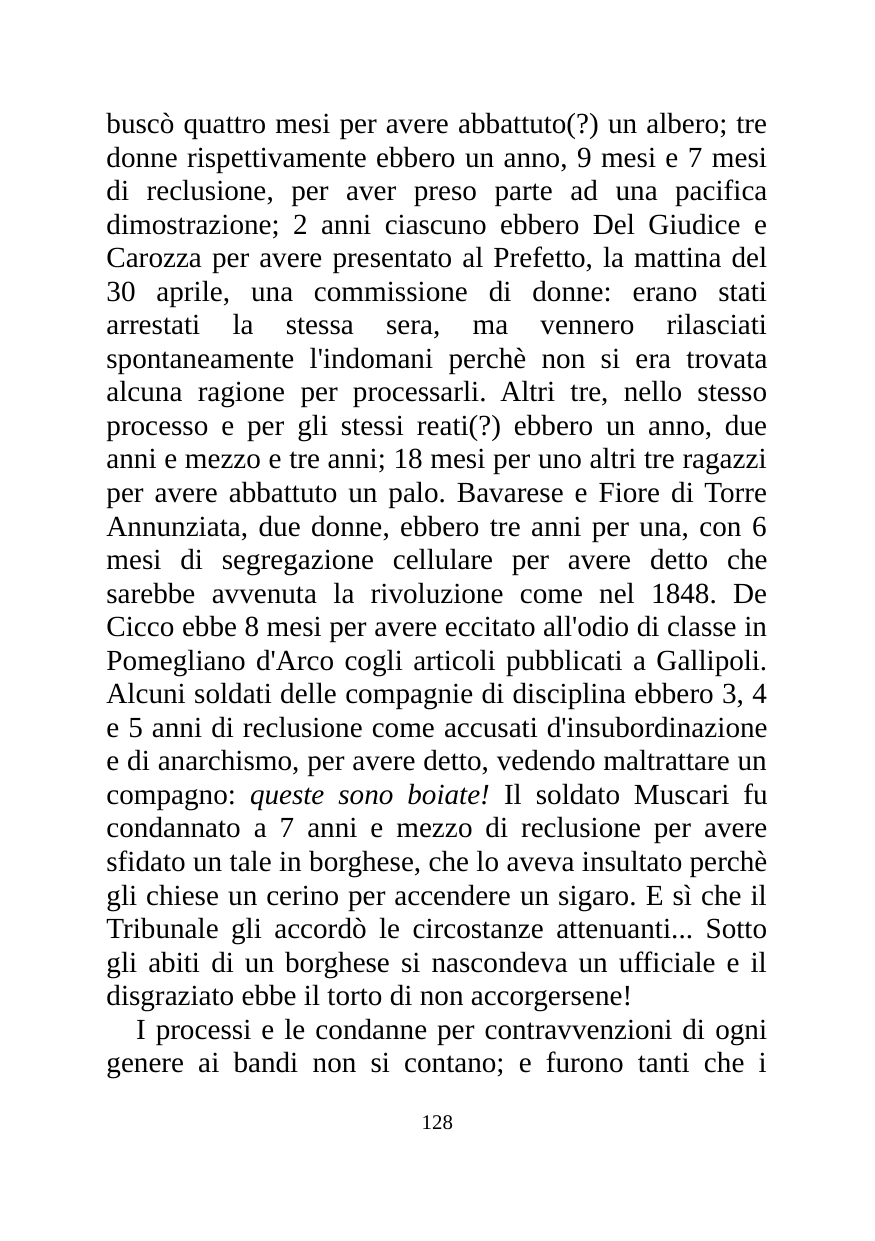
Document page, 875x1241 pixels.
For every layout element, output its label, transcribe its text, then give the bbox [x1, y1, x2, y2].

text buscò quattro mesi per avere abbattuto(?) un albero; tre donne rispettivamente ebbero un anno, 9 mesi e 7 mesi di reclusione, per aver preso parte ad una pacifica dimostrazione; 2 anni ciascuno ebbero Del Giudice e Carozza per avere presentato al Prefetto, la mattina del 30 aprile, una commissione di donne: erano stati arrestati la stessa sera, ma vennero rilasciati spontaneamente l'indomani perchè non si era trovata alcuna ragione per processarli. Altri tre, nello stesso processo e per gli stessi reati(?) ebbero un anno, due anni e mezzo e tre anni; 18 mesi per uno altri tre ragazzi per avere abbattuto un palo. Bavarese e Fiore di Torre Annunziata, due donne, ebbero tre anni per una, con 6 mesi di segregazione cellulare per avere detto che sarebbe avvenuta la rivoluzione come nel 1848. De Cicco ebbe 8 mesi per avere eccitato all'odio di classe in Pomegliano d'Arco cogli articoli pubblicati a Gallipoli. Alcuni soldati delle compagnie di disciplina ebbero 3, 4 e 5 anni di reclusione come accusati d'insubordinazione e di anarchismo, per avere detto, vedendo maltrattare un compagno: queste sono boiate! Il soldato Muscari fu condannato a 7 anni e mezzo di reclusione per avere sfidato un tale in borghese, che lo aveva insultato perchè gli chiese un cerino per accendere un sigaro. E sì che il Tribunale gli accordò le circostanze attenuanti... Sotto gli abiti di un borghese si nascondeva un ufficiale e il disgraziato ebbe il torto di non accorgersene! [106, 106, 768, 1012]
text I processi e le condanne per contravvenzioni di ogni genere ai bandi non si contano; e furono tanti che i [106, 1012, 768, 1079]
